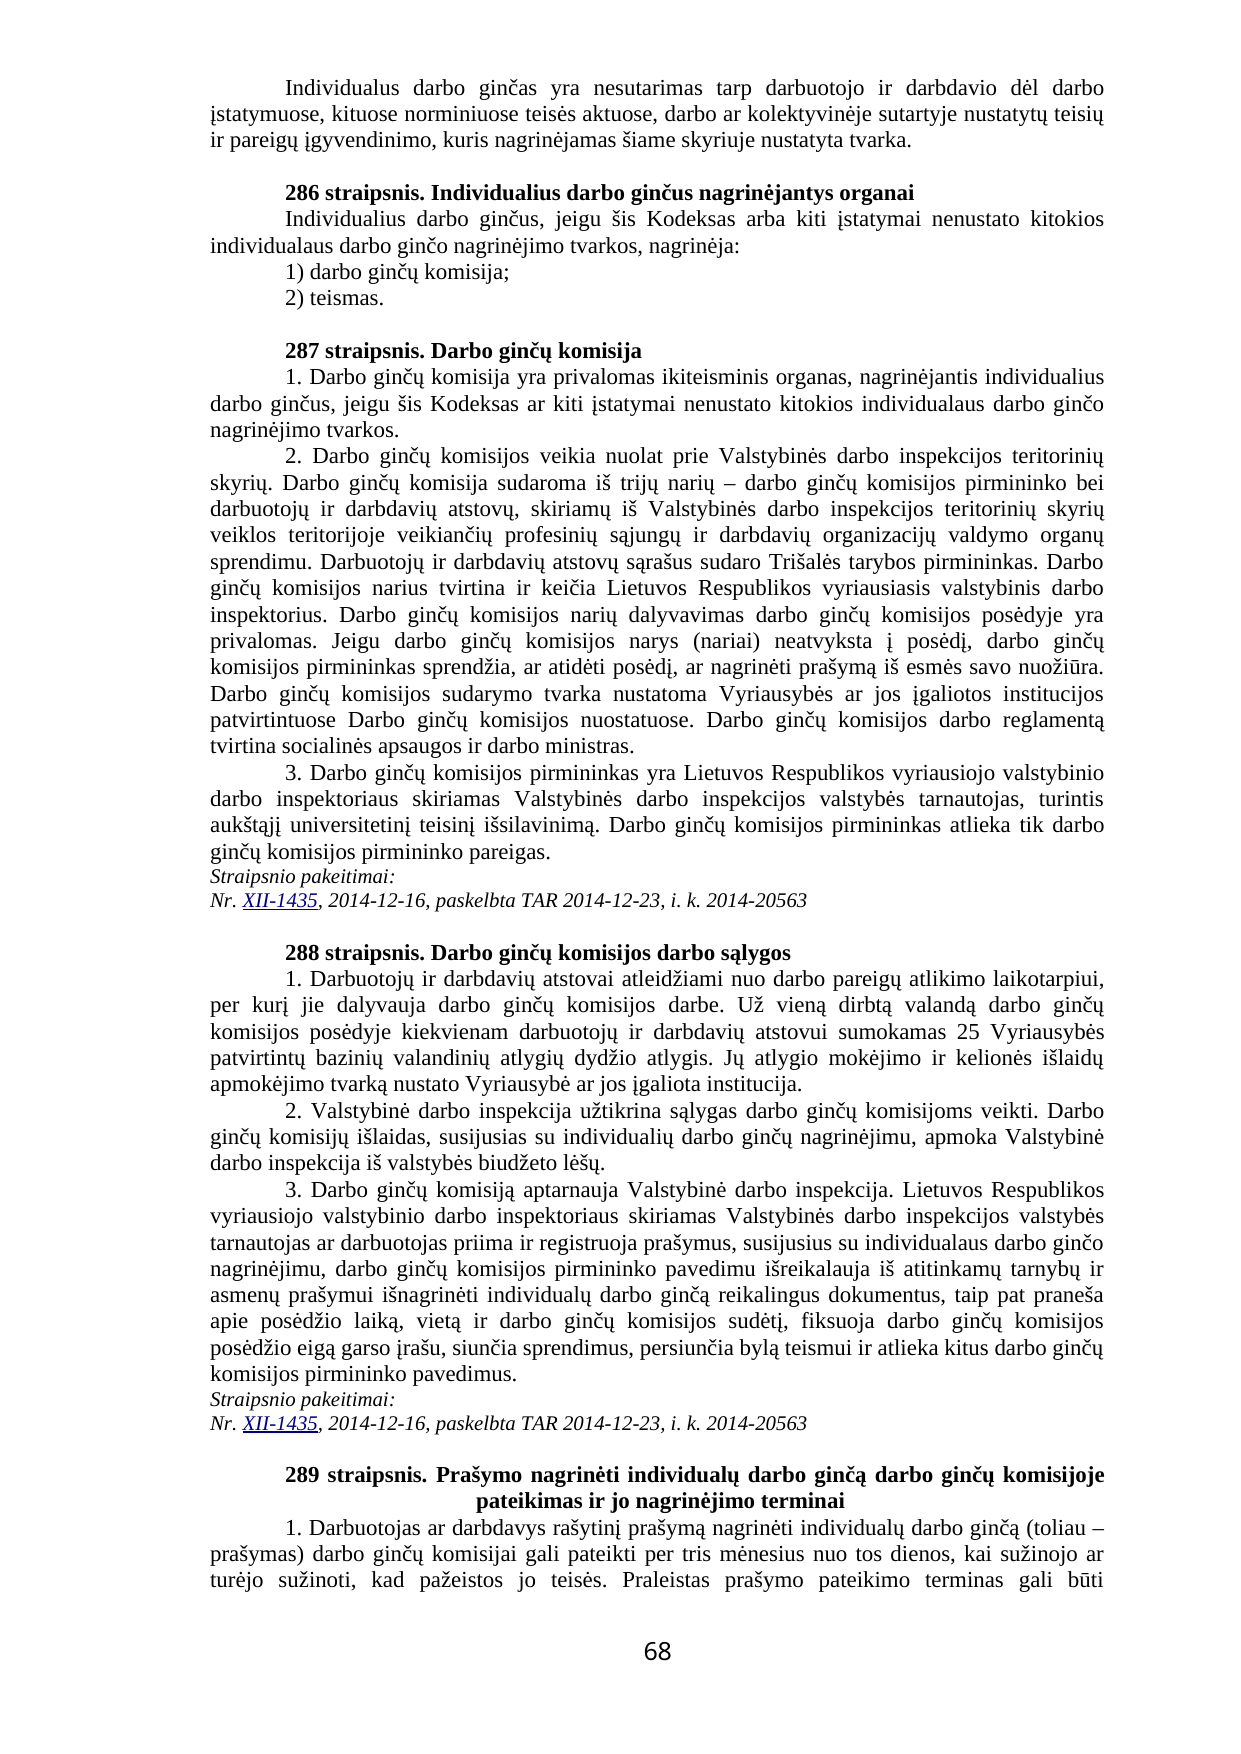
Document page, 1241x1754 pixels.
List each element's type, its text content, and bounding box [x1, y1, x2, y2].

text 1. Darbuotojas ar darbdavys rašytinį prašymą nagrinėti individualų darbo ginčą (toliau – prašymas) darbo ginčų komisijai gali pateikti per tris mėnesius nuo tos dienos, kai sužinojo ar turėjo sužinoti, kad pažeistos jo teisės. Praleistas prašymo pateikimo terminas gali būti [210, 1514, 1106, 1593]
text 2. Valstybinė darbo inspekcija užtikrina sąlygas darbo ginčų komisijoms veikti. Darbo ginčų komisijų išlaidas, susijusias su individualių darbo ginčų nagrinėjimu, apmoka Valstybinė darbo inspekcija iš valstybės biudžeto lėšų. [210, 1097, 1106, 1176]
text 289 straipsnis. Prašymo nagrinėti individualų darbo ginčą darbo ginčų komisijoje pateikimas ir jo nagrinėjimo terminai [285, 1461, 1106, 1514]
text 287 straipsnis. Darbo ginčų komisija [210, 337, 1106, 363]
text 1. Darbo ginčų komisija yra privalomas ikiteisminis organas, nagrinėjantis individualius darbo ginčus, jeigu šis Kodeksas ar kiti įstatymai nenustato kitokios individualaus darbo ginčo nagrinėjimo tvarkos. [210, 363, 1106, 442]
text Individualus darbo ginčas yra nesutarimas tarp darbuotojo ir darbdavio dėl darbo įstatymuose, kituose norminiuose teisės aktuose, darbo ar kolektyvinėje sutartyje nustatytų teisių ir pareigų įgyvendinimo, kuris nagrinėjamas šiame skyriuje nustatyta tvarka. [210, 73, 1106, 153]
text Straipsnio pakeitimai: [210, 1387, 1106, 1411]
text Nr. XII-1435, 2014-12-16, paskelbta TAR 2014-12-23, i. k. 2014-20563 [210, 888, 1106, 912]
text Individualius darbo ginčus, jeigu šis Kodeksas arba kiti įstatymai nenustato kitokios individualaus darbo ginčo nagrinėjimo tvarkos, nagrinėja: [210, 205, 1106, 258]
text 1. Darbuotojų ir darbdavių atstovai atleidžiami nuo darbo pareigų atlikimo laikotarpiui, per kurį jie dalyvauja darbo ginčų komisijos darbe. Už vieną dirbtą valandą darbo ginčų komisijos posėdyje kiekvienam darbuotojų ir darbdavių atstovui sumokamas 25 Vyriausybės patvirtintų bazinių valandinių atlygių dydžio atlygis. Jų atlygio mokėjimo ir kelionės išlaidų apmokėjimo tvarką nustato Vyriausybė ar jos įgaliota institucija. [210, 965, 1106, 1097]
text 1) darbo ginčų komisija; [210, 258, 1106, 284]
text 3. Darbo ginčų komisiją aptarnauja Valstybinė darbo inspekcija. Lietuvos Respublikos vyriausiojo valstybinio darbo inspektoriaus skiriamas Valstybinės darbo inspekcijos valstybės tarnautojas ar darbuotojas priima ir registruoja prašymus, susijusius su individualaus darbo ginčo nagrinėjimu, darbo ginčų komisijos pirmininko pavedimu išreikalauja iš atitinkamų tarnybų ir asmenų prašymui išnagrinėti individualų darbo ginčą reikalingus dokumentus, taip pat praneša apie posėdžio laiką, vietą ir darbo ginčų komisijos sudėtį, fiksuoja darbo ginčų komisijos posėdžio eigą garso įrašu, siunčia sprendimus, persiunčia bylą teismui ir atlieka kitus darbo ginčų komisijos pirmininko pavedimus. [210, 1176, 1106, 1387]
text Straipsnio pakeitimai: [210, 864, 1106, 888]
text 2. Darbo ginčų komisijos veikia nuolat prie Valstybinės darbo inspekcijos teritorinių skyrių. Darbo ginčų komisija sudaroma iš trijų narių – darbo ginčų komisijos pirmininko bei darbuotojų ir darbdavių atstovų, skiriamų iš Valstybinės darbo inspekcijos teritorinių skyrių veiklos teritorijoje veikiančių profesinių sąjungų ir darbdavių organizacijų valdymo organų sprendimu. Darbuotojų ir darbdavių atstovų sąrašus sudaro Trišalės tarybos pirmininkas. Darbo ginčų komisijos narius tvirtina ir keičia Lietuvos Respublikos vyriausiasis valstybinis darbo inspektorius. Darbo ginčų komisijos narių dalyvavimas darbo ginčų komisijos posėdyje yra privalomas. Jeigu darbo ginčų komisijos narys (nariai) neatvyksta į posėdį, darbo ginčų komisijos pirmininkas sprendžia, ar atidėti posėdį, ar nagrinėti prašymą iš esmės savo nuožiūra. Darbo ginčų komisijos sudarymo tvarka nustatoma Vyriausybės ar jos įgaliotos institucijos patvirtintuose Darbo ginčų komisijos nuostatuose. Darbo ginčų komisijos darbo reglamentą tvirtina socialinės apsaugos ir darbo ministras. [210, 442, 1106, 759]
text Nr. XII-1435, 2014-12-16, paskelbta TAR 2014-12-23, i. k. 2014-20563 [210, 1411, 1106, 1435]
text 3. Darbo ginčų komisijos pirmininkas yra Lietuvos Respublikos vyriausiojo valstybinio darbo inspektoriaus skiriamas Valstybinės darbo inspekcijos valstybės tarnautojas, turintis aukštąjį universitetinį teisinį išsilavinimą. Darbo ginčų komisijos pirmininkas atlieka tik darbo ginčų komisijos pirmininko pareigas. [210, 759, 1106, 864]
text 288 straipsnis. Darbo ginčų komisijos darbo sąlygos [210, 939, 1106, 965]
text 286 straipsnis. Individualius darbo ginčus nagrinėjantys organai [210, 179, 1106, 205]
text 2) teismas. [210, 284, 1106, 311]
